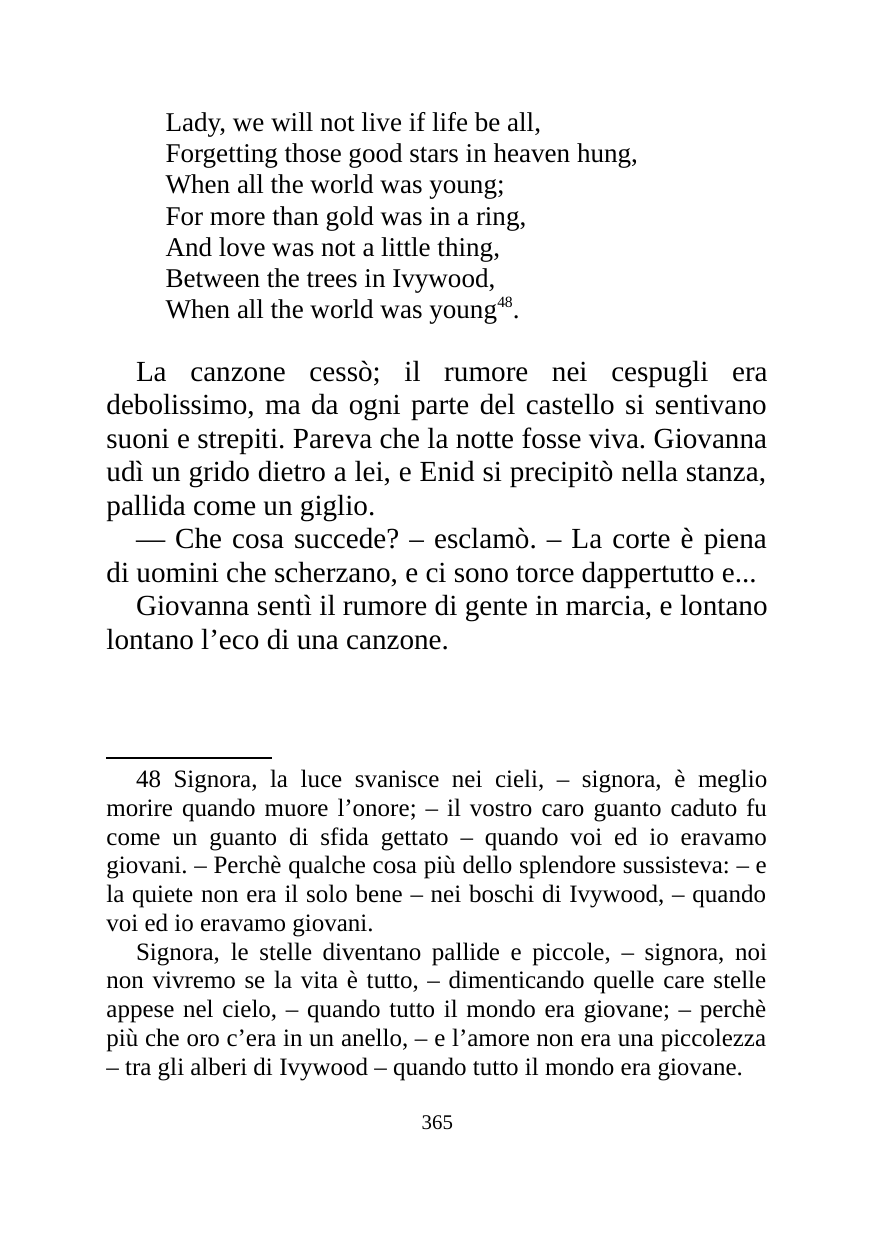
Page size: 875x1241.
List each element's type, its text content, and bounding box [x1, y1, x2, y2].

text La canzone cessò; il rumore nei cespugli era debolissimo, ma da ogni parte del castello si sentivano suoni e strepiti. Pareva che la notte fosse viva. Giovanna udì un grido dietro a lei, e Enid si precipitò nella stanza, pallida come un giglio. [106, 354, 768, 521]
text — Che cosa succede? – esclamò. – La corte è piena di uomini che scherzano, e ci sono torce dappertutto e... [106, 521, 768, 588]
text Signora, le stelle diventano pallide e piccole, – signora, noi non vivremo se la vita è tutto, – dimenticando quelle care stelle appese nel cielo, – quando tutto il mondo era giovane; – perchè più che oro c’era in un anello, – e l’amore non era una piccolezza – tra gli alberi di Ivywood – quando tutto il mondo era giovane. [106, 937, 768, 1080]
text Signora, la luce svanisce nei cieli, – signora, è meglio morire quando muore l’onore; – il vostro caro guanto caduto fu come un guanto di sfida gettato – quando voi ed io eravamo giovani. – Perchè qualche cosa più dello splendore sussisteva: – e la quiete non era il solo bene – nei boschi di Ivywood, – quando voi ed io eravamo giovani. [106, 764, 768, 937]
text Lady, we will not live if life be all, Forgetting those good stars in heaven hung, When all the world was young; For more than gold was in a ring, And love was not a little thing, Between the trees in Ivywood, When all the world was young. [165, 106, 768, 324]
text Giovanna sentì il rumore di gente in marcia, e lontano lontano l’eco di una canzone. [106, 588, 768, 656]
